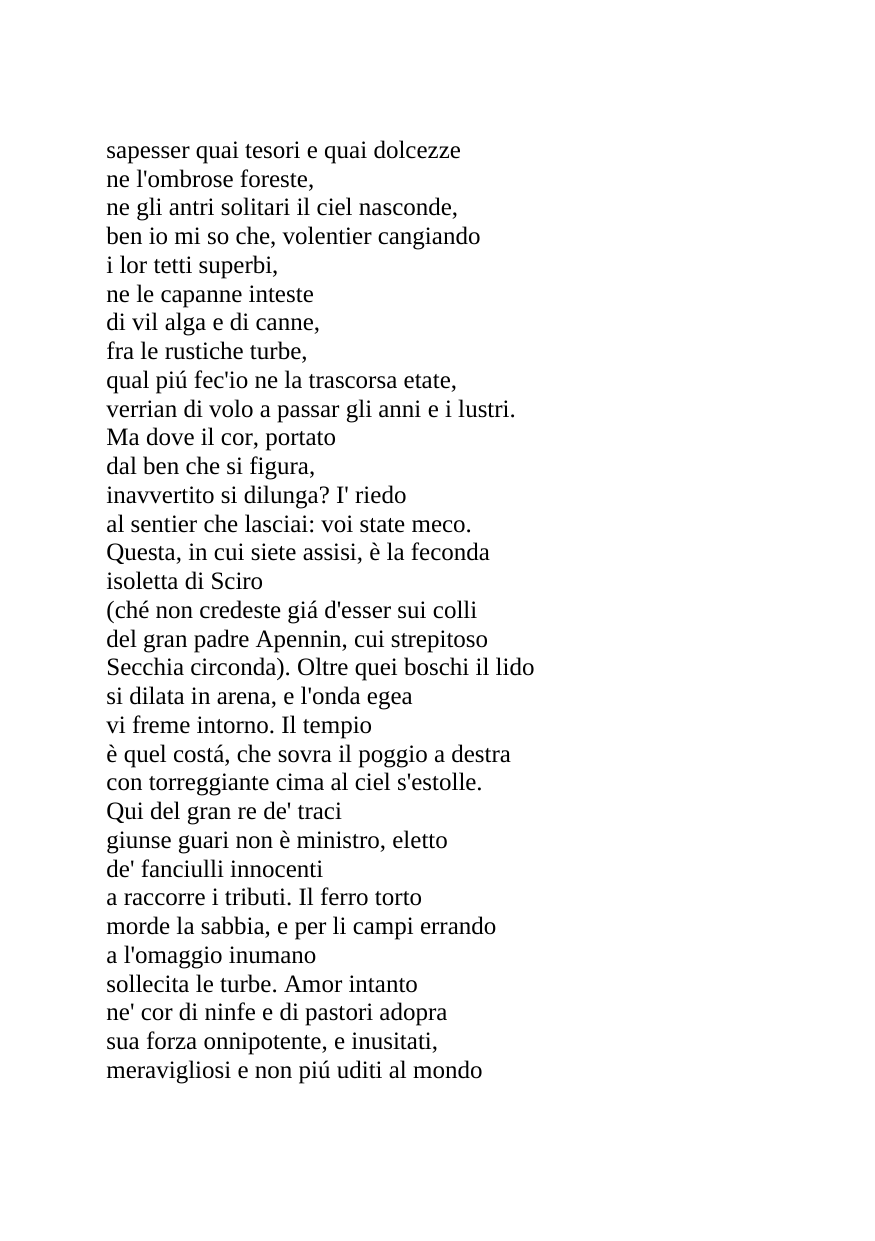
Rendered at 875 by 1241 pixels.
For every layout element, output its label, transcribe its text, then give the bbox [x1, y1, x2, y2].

text dal ben che si figura, [106, 451, 768, 480]
text si dilata in arena, e l'onda egea [106, 681, 768, 710]
text sollecita le turbe. Amor intanto [106, 969, 768, 997]
text ne le capanne inteste [106, 279, 768, 307]
text meravigliosi e non piú uditi al mondo [106, 1055, 768, 1084]
text Qui del gran re de' traci [106, 796, 768, 825]
text i lor tetti superbi, [106, 250, 768, 279]
text ben io mi so che, volentier cangiando [106, 221, 768, 250]
text giunse guari non è ministro, eletto [106, 825, 768, 854]
text (ché non credeste giá d'esser sui colli [106, 595, 768, 624]
text ne l'ombrose foreste, [106, 164, 768, 192]
text isoletta di Sciro [106, 566, 768, 595]
text ne' cor di ninfe e di pastori adopra [106, 997, 768, 1026]
text vi freme intorno. Il tempio [106, 710, 768, 739]
text qual piú fec'io ne la trascorsa etate, [106, 365, 768, 394]
text Questa, in cui siete assisi, è la feconda [106, 537, 768, 566]
text morde la sabbia, e per li campi errando [106, 911, 768, 940]
text a raccorre i tributi. Il ferro torto [106, 882, 768, 911]
text sapesser quai tesori e quai dolcezze [106, 135, 768, 164]
text Secchia circonda). Oltre quei boschi il lido [106, 652, 768, 681]
text de' fanciulli innocenti [106, 854, 768, 882]
text verrian di volo a passar gli anni e i lustri. [106, 394, 768, 422]
text ne gli antri solitari il ciel nasconde, [106, 192, 768, 221]
text sua forza onnipotente, e inusitati, [106, 1026, 768, 1055]
text del gran padre Apennin, cui strepitoso [106, 624, 768, 652]
text fra le rustiche turbe, [106, 336, 768, 365]
text è quel costá, che sovra il poggio a destra [106, 739, 768, 767]
text Ma dove il cor, portato [106, 422, 768, 451]
text di vil alga e di canne, [106, 307, 768, 336]
text con torreggiante cima al ciel s'estolle. [106, 767, 768, 796]
text inavvertito si dilunga? I' riedo [106, 480, 768, 509]
text a l'omaggio inumano [106, 940, 768, 969]
text al sentier che lasciai: voi state meco. [106, 509, 768, 537]
